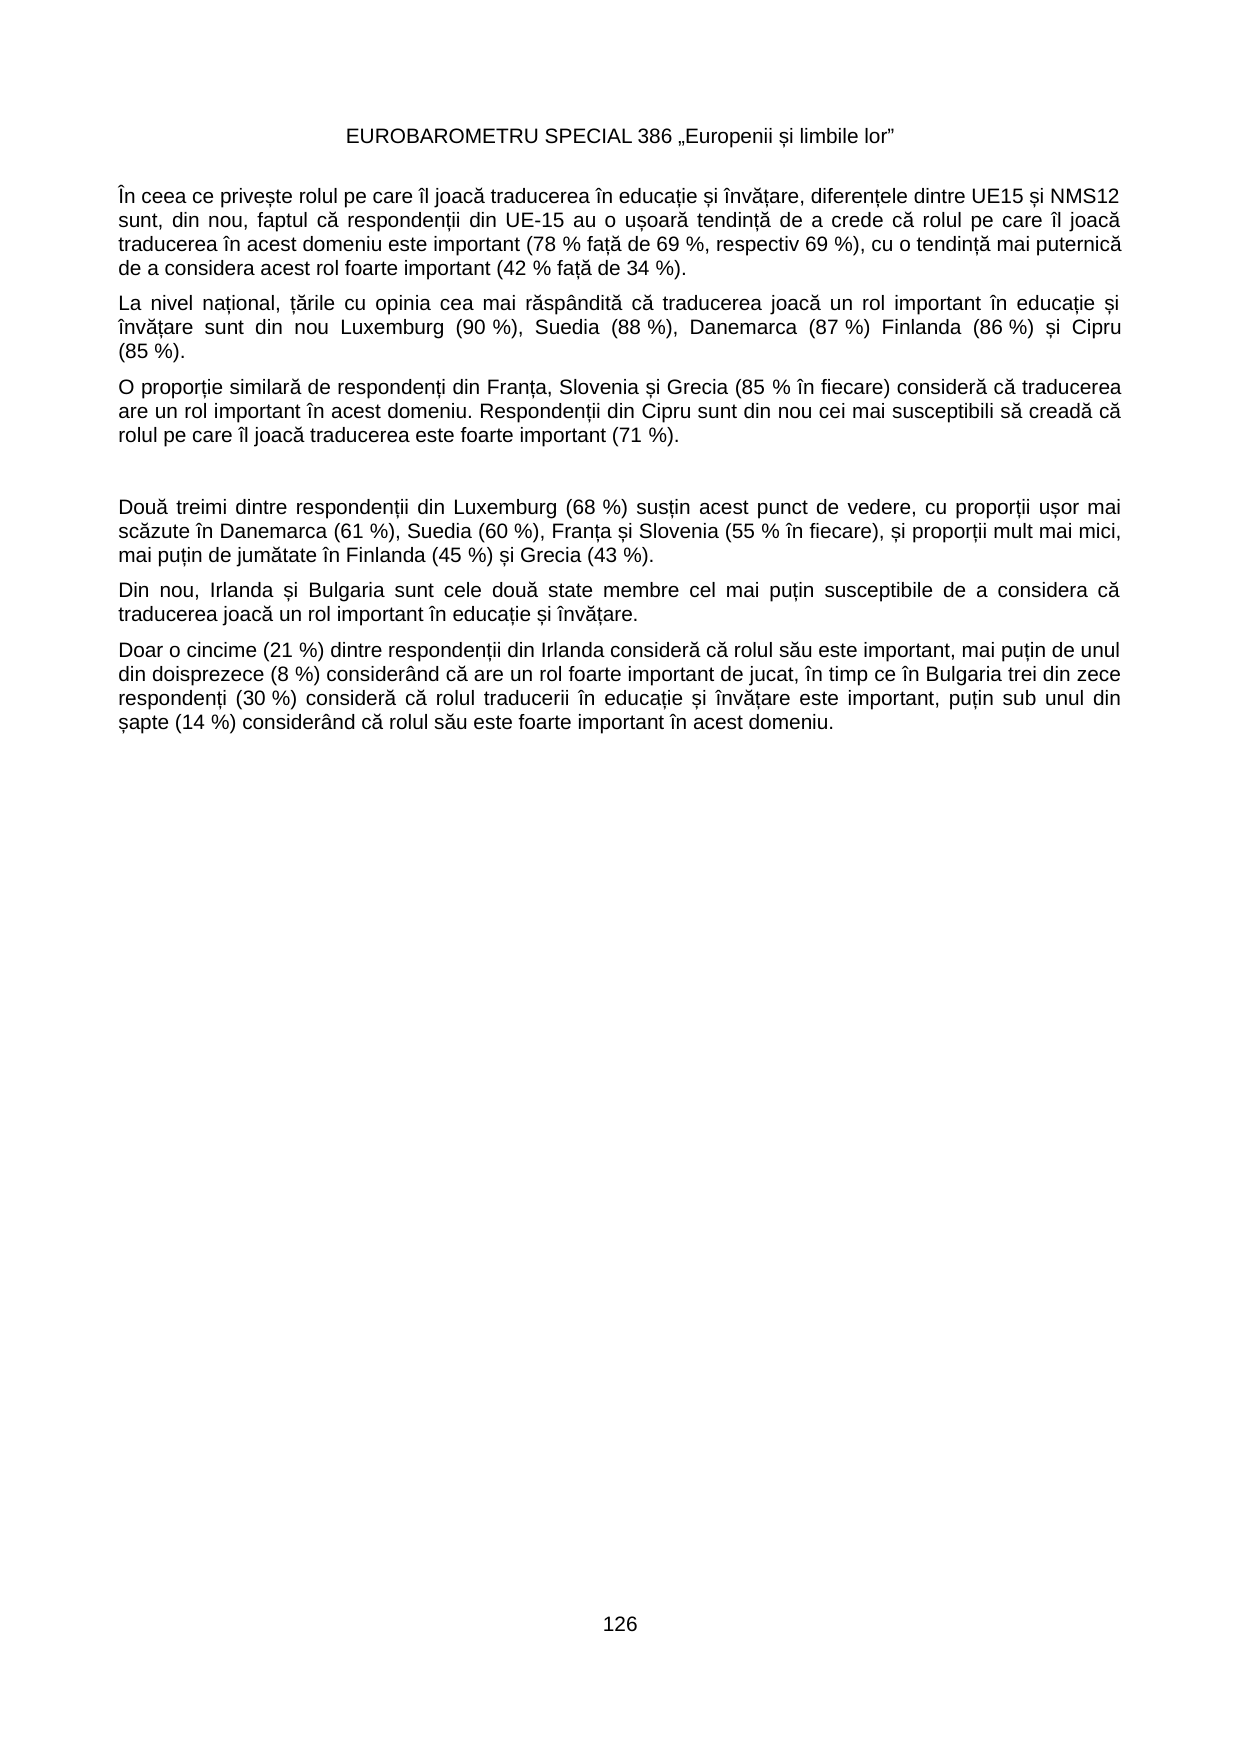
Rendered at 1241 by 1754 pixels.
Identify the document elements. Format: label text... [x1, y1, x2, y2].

text Doar o cincime (21 %) dintre respondenții din Irlanda consideră că rolul său este important, mai puțin de unul din doisprezece (8 %) considerând că are un rol foarte important de jucat, în timp ce în Bulgaria trei din zece respondenți (30 %) consideră că rolul traducerii în educație și învățare este important, puțin sub unul din șapte (14 %) considerând că rolul său este foarte important în acest domeniu. [118, 638, 1122, 734]
text Două treimi dintre respondenții din Luxemburg (68 %) susțin acest punct de vedere, cu proporții ușor mai scăzute în Danemarca (61 %), Suedia (60 %), Franța și Slovenia (55 % în fiecare), și proporții mult mai mici, mai puțin de jumătate în Finlanda (45 %) și Grecia (43 %). [118, 494, 1122, 566]
text În ceea ce privește rolul pe care îl joacă traducerea în educație și învățare, diferențele dintre UE15 și NMS12 sunt, din nou, faptul că respondenții din UE-15 au o ușoară tendință de a crede că rolul pe care îl joacă traducerea în acest domeniu este important (78 % față de 69 %, respectiv 69 %), cu o tendință mai puternică de a considera acest rol foarte important (42 % față de 34 %). [118, 183, 1122, 279]
text O proporție similară de respondenți din Franța, Slovenia și Grecia (85 % în fiecare) consideră că traducerea are un rol important în acest domeniu. Respondenții din Cipru sunt din nou cei mai susceptibili să creadă că rolul pe care îl joacă traducerea este foarte important (71 %). [118, 375, 1122, 447]
text La nivel național, țările cu opinia cea mai răspândită că traducerea joacă un rol important în educație și învățare sunt din nou Luxemburg (90 %), Suedia (88 %), Danemarca (87 %) Finlanda (86 %) și Cipru (85 %). [118, 291, 1122, 363]
text Din nou, Irlanda și Bulgaria sunt cele două state membre cel mai puțin susceptibile de a considera că traducerea joacă un rol important în educație și învățare. [118, 578, 1122, 626]
